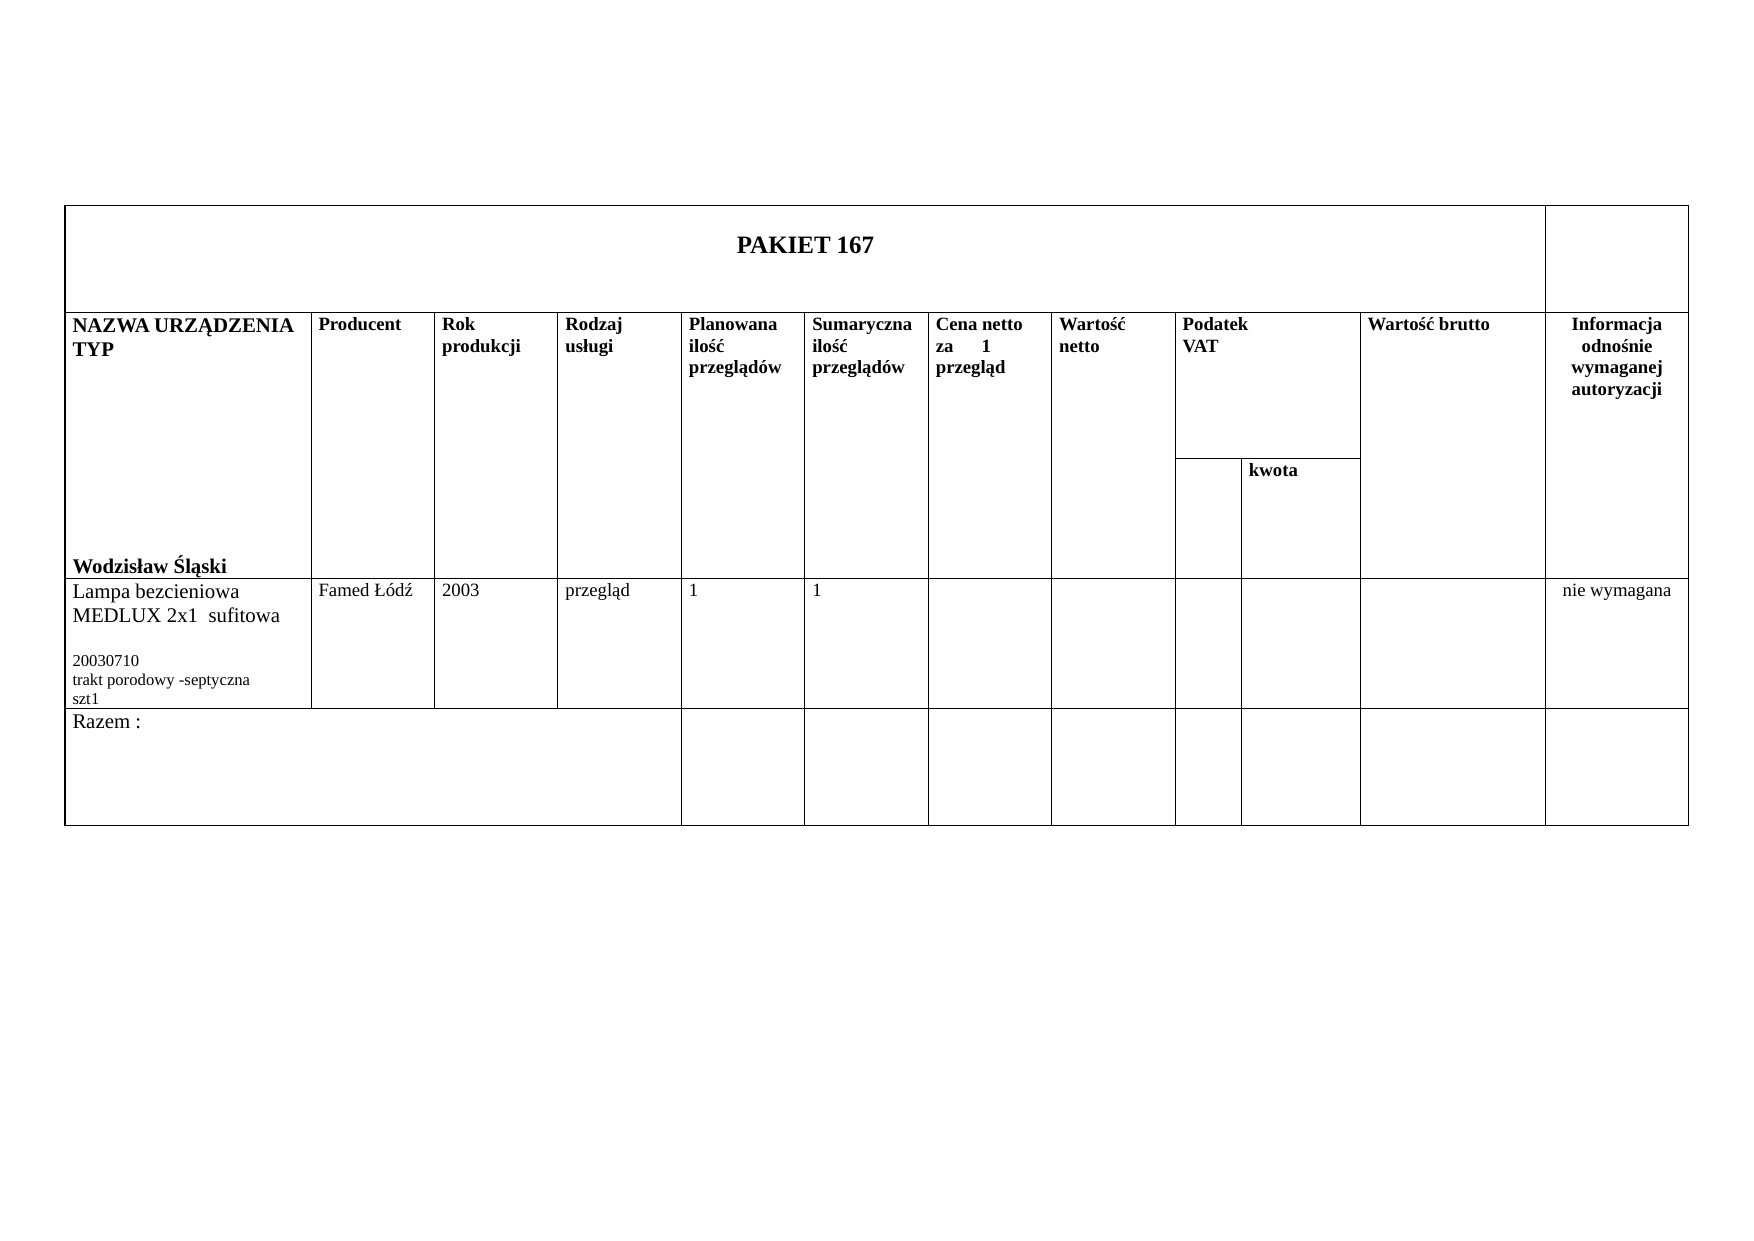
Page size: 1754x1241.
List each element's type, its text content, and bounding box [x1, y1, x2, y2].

table_cell Wartość netto [1052, 313, 1175, 578]
table_cell [682, 709, 804, 825]
table_cell Sumaryczna ilość przeglądów [805, 313, 928, 578]
table_cell Informacja odnośnie wymaganej autoryzacji [1546, 313, 1688, 578]
table_cell [1176, 709, 1241, 825]
table_header [1546, 206, 1688, 312]
table_cell przegląd [558, 579, 681, 708]
table_cell Rodzaj usługi [558, 313, 681, 578]
table_cell [1242, 579, 1360, 708]
table_cell Podatek VAT [1176, 313, 1360, 458]
table_cell Razem : [66, 709, 681, 825]
table_cell Cena netto za 1 przegląd [929, 313, 1051, 578]
table_cell [1242, 709, 1360, 825]
table_cell 1 [805, 579, 928, 708]
table_cell Lampa bezcieniowa MEDLUX 2x1 sufitowa 20030710 trakt porodowy -septyczna szt1 [66, 579, 311, 708]
table_cell  [1176, 459, 1241, 578]
table_cell [1052, 579, 1175, 708]
table_cell nie wymagana [1546, 579, 1688, 708]
table_cell kwota [1242, 459, 1360, 578]
table_cell 1 [682, 579, 804, 708]
table_cell [1052, 709, 1175, 825]
table_cell [929, 579, 1051, 708]
table_cell Famed Łódź [312, 579, 434, 708]
table_cell NAZWA URZĄDZENIA TYP Wodzisław Śląski [66, 313, 311, 578]
table_cell [1361, 579, 1545, 708]
table_cell [805, 709, 928, 825]
table_header PAKIET 167 [66, 206, 1545, 312]
table_cell [929, 709, 1051, 825]
table_cell [1546, 709, 1688, 825]
table_cell Producent [312, 313, 434, 578]
table_cell Wartość brutto [1361, 313, 1545, 578]
table_cell 2003 [435, 579, 557, 708]
table_cell Planowana ilość przeglądów [682, 313, 804, 578]
table_cell [1176, 579, 1241, 708]
table_cell [1361, 709, 1545, 825]
table_cell Rok produkcji [435, 313, 557, 578]
